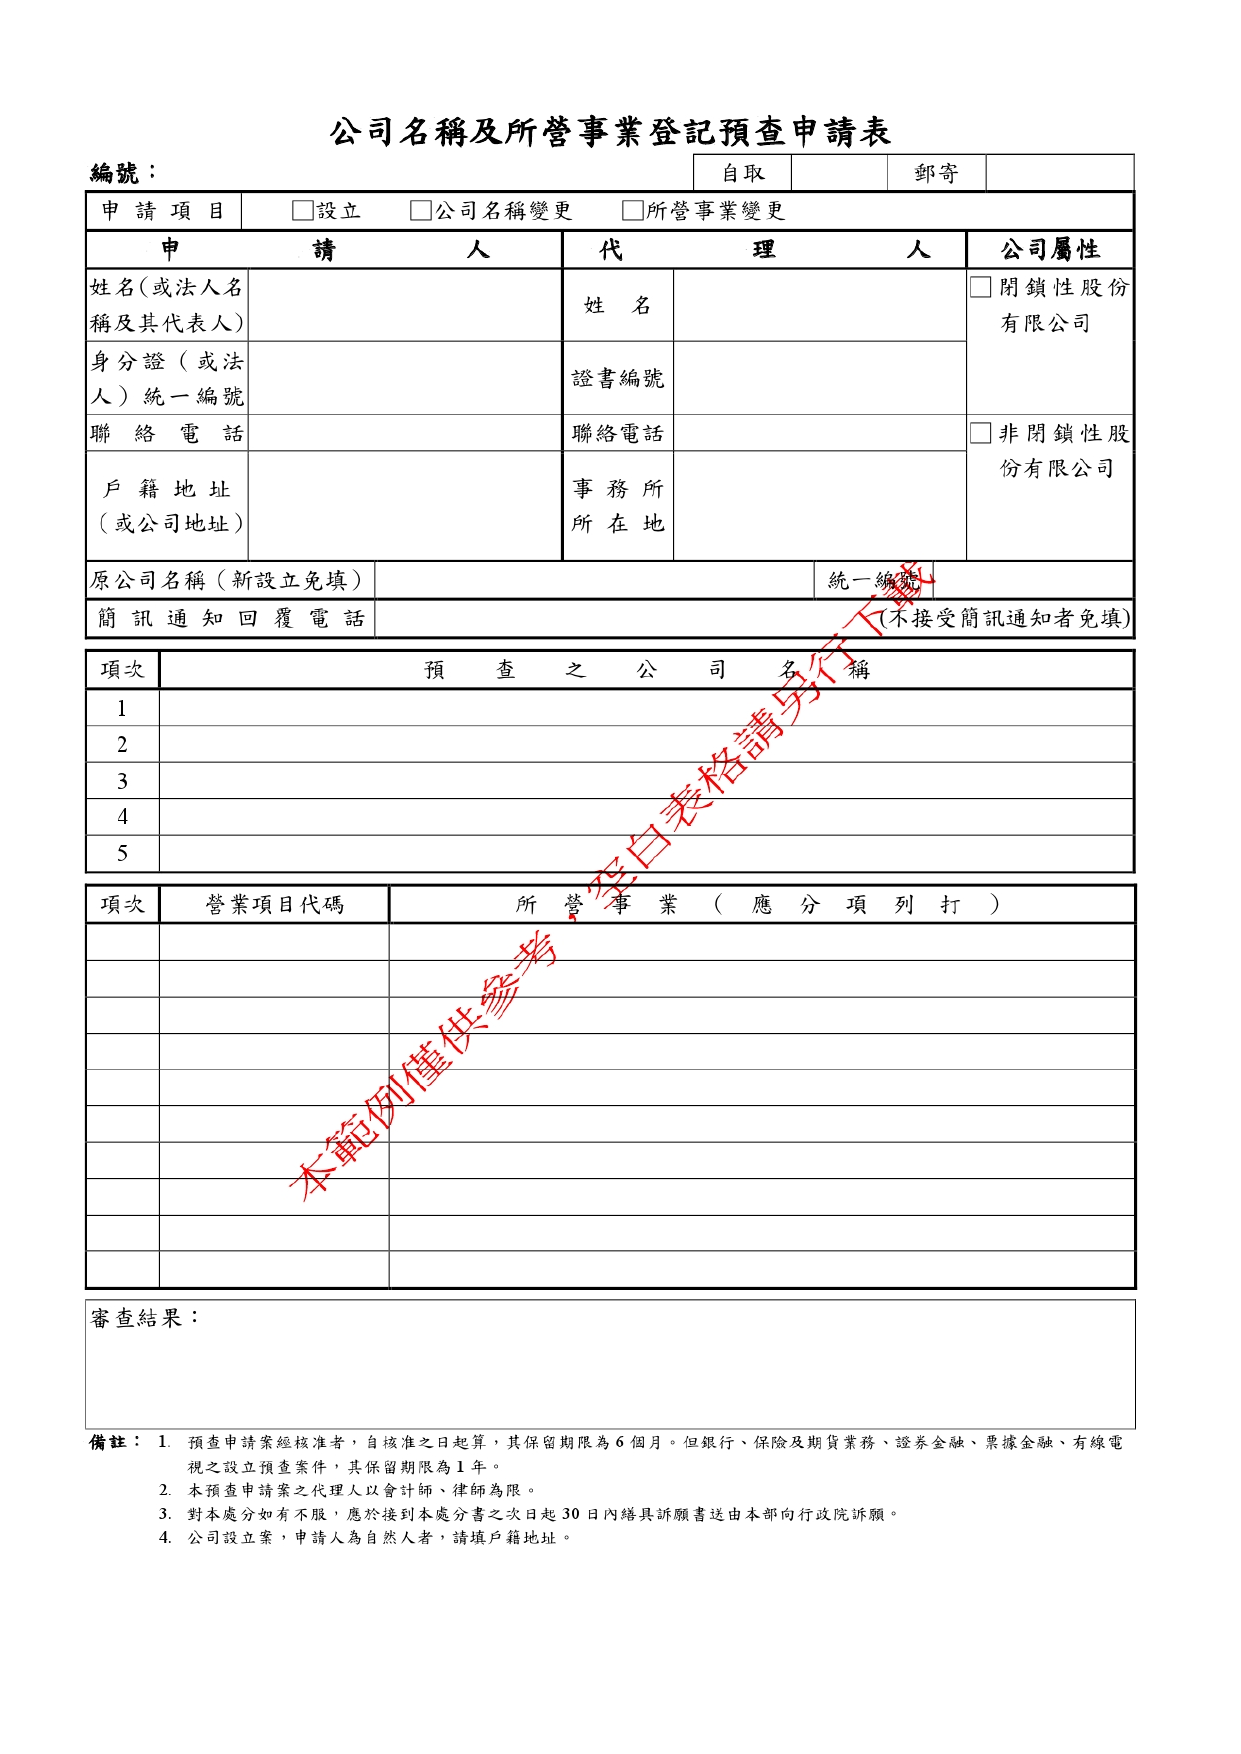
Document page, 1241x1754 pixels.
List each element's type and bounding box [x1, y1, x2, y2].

picture [35, 38, 1205, 1691]
